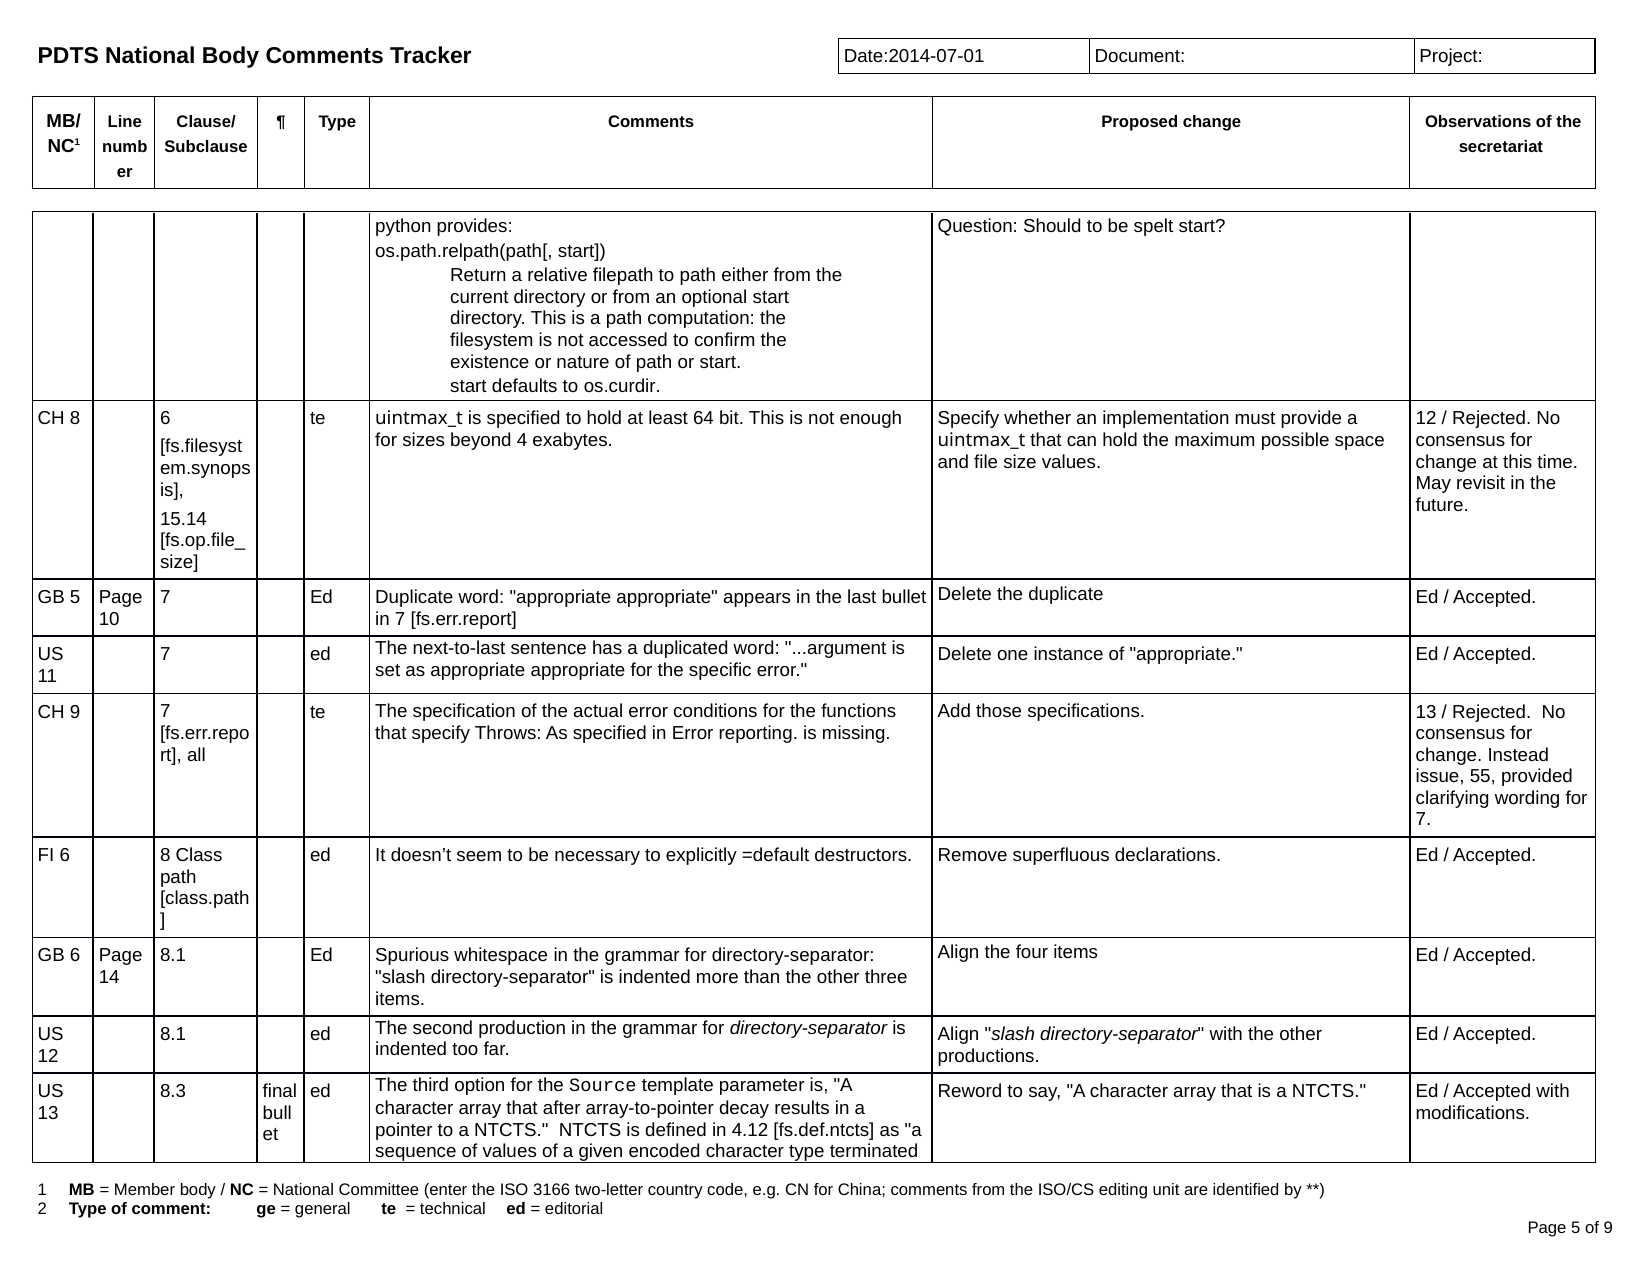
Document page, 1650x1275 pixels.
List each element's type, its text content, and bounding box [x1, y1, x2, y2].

table_cell [94, 838, 153, 936]
table_cell [258, 401, 303, 578]
table_cell 8.1 [155, 1017, 256, 1072]
table_cell Page 10 [94, 580, 153, 635]
table_cell 6 [fs.filesystem.synopsis], 15.14 [fs.op.file_size] [155, 401, 256, 578]
table_cell Page 14 [94, 938, 153, 1015]
table_cell ed [305, 838, 369, 936]
table_cell 8.1 [155, 938, 256, 1015]
table_cell GB 5 [33, 580, 92, 635]
table_cell 13 / Rejected. No consensus for change. Instead issue, 55, provided clarifying wording for 7. [1411, 694, 1595, 836]
table_cell final bullet [258, 1074, 303, 1162]
table_cell [94, 212, 154, 399]
table_cell The next-to-last sentence has a duplicated word: "...argument is set as appropriate appropriate for the specific error." [370, 637, 931, 693]
table_cell CH 8 [33, 401, 92, 578]
table_cell [94, 401, 153, 578]
table_cell Delete the duplicate [933, 580, 1409, 635]
table_cell [258, 838, 303, 936]
table_cell The third option for the Source template parameter is, "A character array that after array-to-pointer decay results in a pointer to a NTCTS." NTCTS is defined in 4.12 [fs.def.ntcts] as "a sequence of values of a given encoded character type terminated [370, 1074, 931, 1162]
table_cell ed [305, 1074, 369, 1162]
table_cell Ed / Accepted. [1411, 1017, 1595, 1072]
table_cell Ed / Accepted. [1411, 838, 1595, 936]
table_cell US 13 [33, 1074, 92, 1162]
table_cell Reword to say, "A character array that is a NTCTS." [933, 1074, 1409, 1162]
table_cell python provides: os.path.relpath(path[, start]) Return a relative filepath to path either from the current directory or from an optional start directory. This is a path computation: the filesystem is not accessed to confirm the existence or nature of path or start. start defaults to os.curdir. [370, 212, 932, 399]
table_cell [258, 938, 303, 1015]
table_cell It doesn’t seem to be necessary to explicitly =default destructors. [370, 838, 931, 936]
table_cell [94, 637, 153, 693]
table_cell te [305, 694, 369, 836]
table_cell [33, 212, 93, 399]
table_cell 12 / Rejected. No consensus for change at this time. May revisit in the future. [1411, 401, 1595, 578]
table_cell FI 6 [33, 838, 92, 936]
table_cell Delete one instance of "appropriate." [933, 637, 1409, 693]
table_cell [94, 1074, 153, 1162]
table_cell [258, 212, 304, 399]
table_cell The specification of the actual error conditions for the functions that specify Throws: As specified in Error reporting. is missing. [370, 694, 931, 836]
table_cell Align the four items [933, 938, 1409, 1015]
table_cell 7 [fs.err.report], all [155, 694, 256, 836]
table_cell ed [305, 637, 369, 693]
table_cell Align "slash directory-separator" with the other productions. [933, 1017, 1409, 1072]
table_cell Specify whether an implementation must provide a uintmax_t that can hold the maximum possible space and file size values. [933, 401, 1409, 578]
table_cell Spurious whitespace in the grammar for directory-separator: "slash directory-separator" is indented more than the other three items. [370, 938, 931, 1015]
table_cell Ed / Accepted. [1411, 580, 1595, 635]
table_cell Duplicate word: "appropriate appropriate" appears in the last bullet in 7 [fs.err.report] [370, 580, 931, 635]
table_cell uintmax_t is specified to hold at least 64 bit. This is not enough for sizes beyond 4 exabytes. [370, 401, 931, 578]
table_cell ed [305, 1017, 369, 1072]
table_cell Question: Should to be spelt start? [933, 212, 1410, 399]
table_cell The second production in the grammar for directory-separator is indented too far. [370, 1017, 931, 1072]
table_cell Ed [305, 938, 369, 1015]
table_cell 7 [155, 580, 256, 635]
table_cell [305, 212, 369, 399]
table_cell [94, 694, 153, 836]
table_cell [258, 1017, 303, 1072]
table_cell [1411, 212, 1595, 399]
table_cell Ed [305, 580, 369, 635]
table_cell US 11 [33, 637, 92, 693]
table_cell US 12 [33, 1017, 92, 1072]
table_cell [258, 637, 303, 693]
table_cell [155, 212, 257, 399]
table_cell Ed / Accepted. [1411, 938, 1595, 1015]
table_cell 8 Class path [class.path] [155, 838, 256, 936]
table_cell [94, 1017, 153, 1072]
table_cell Ed / Accepted with modifications. [1411, 1074, 1595, 1162]
table_cell Add those specifications. [933, 694, 1409, 836]
table_cell 8.3 [155, 1074, 256, 1162]
table_cell Remove superfluous declarations. [933, 838, 1409, 936]
table_cell Ed / Accepted. [1411, 637, 1595, 693]
table_cell [258, 580, 303, 635]
table_cell 7 [155, 637, 256, 693]
table_cell [258, 694, 303, 836]
table_cell CH 9 [33, 694, 92, 836]
table_cell te [305, 401, 369, 578]
table_cell GB 6 [33, 938, 92, 1015]
